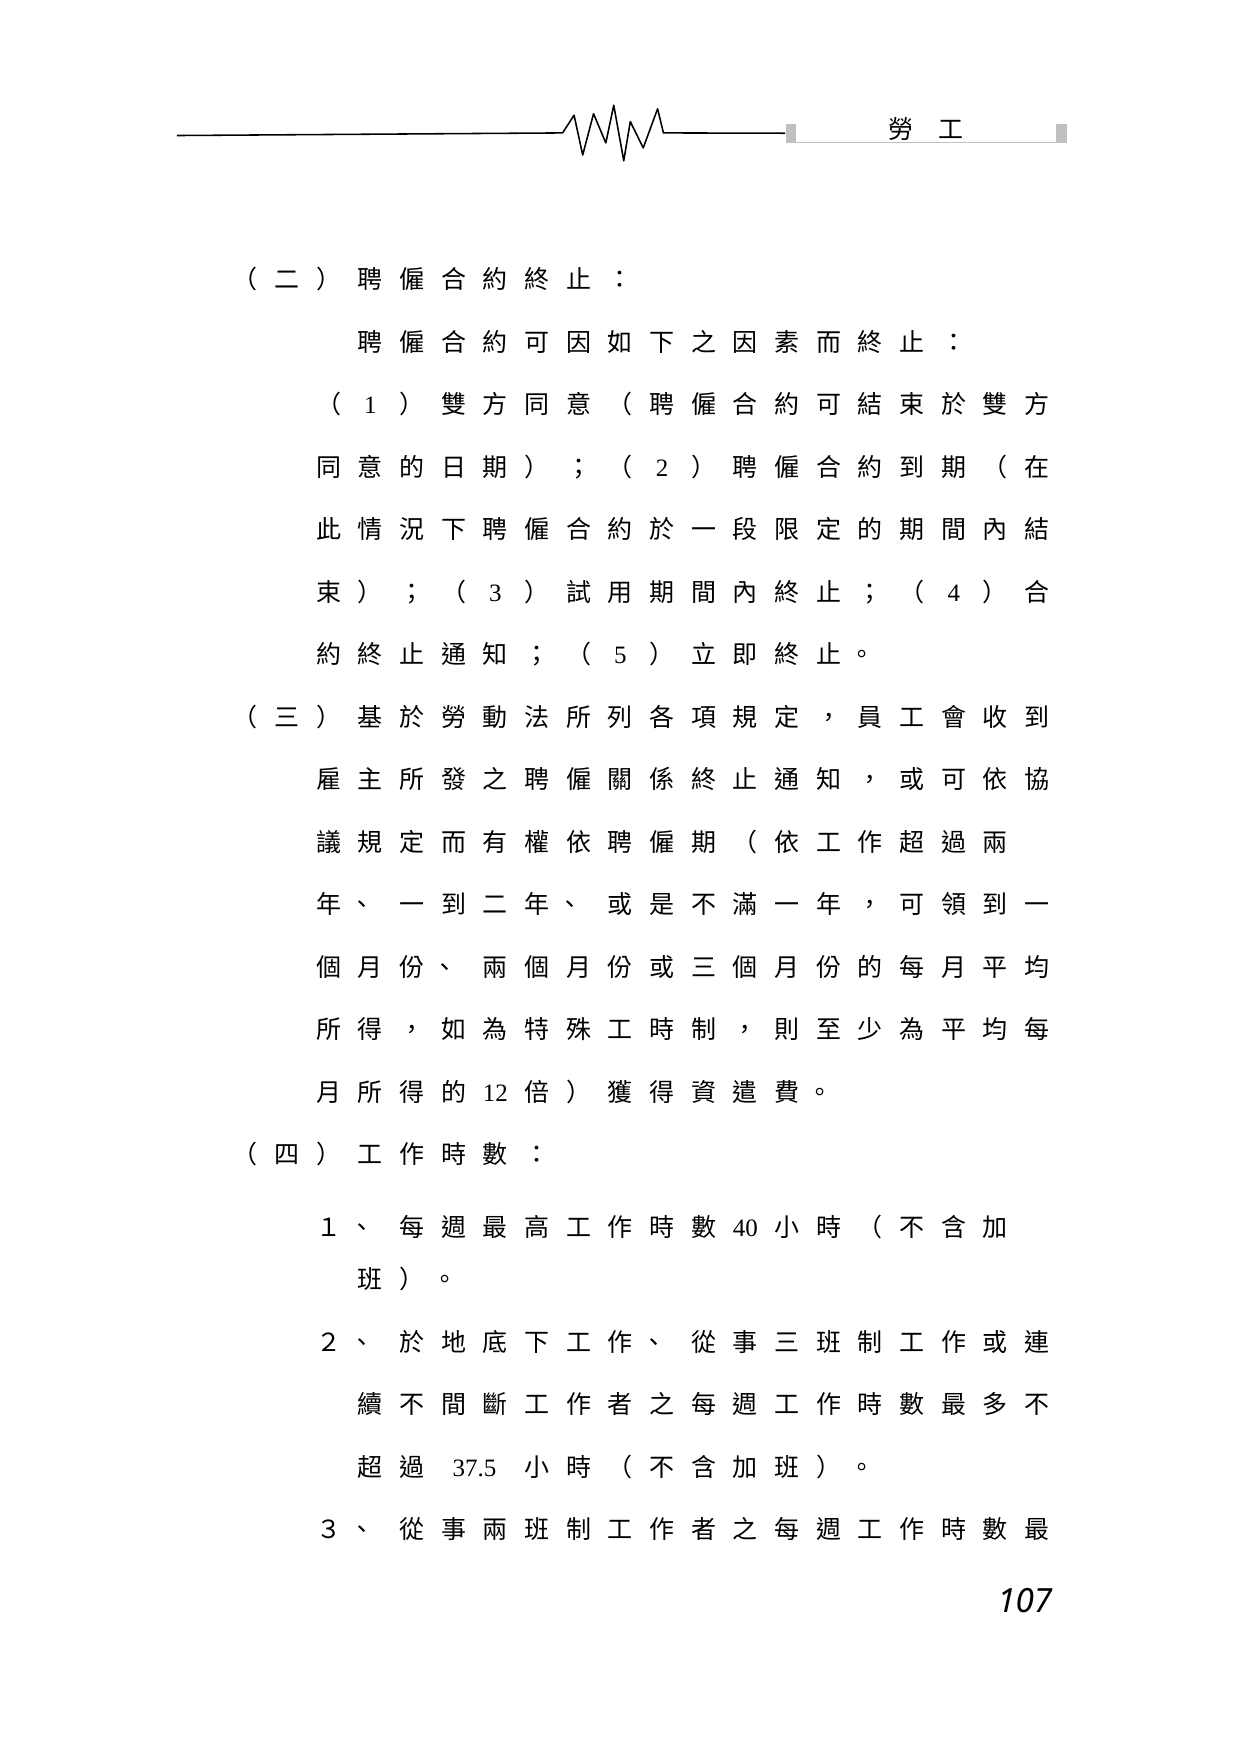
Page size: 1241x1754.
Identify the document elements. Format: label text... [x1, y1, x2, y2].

text ３、從事兩班制工作者之每週工作時數最 [281, 1486, 1058, 1549]
text （二）聘僱合約終止： [207, 236, 1058, 299]
text 聘僱合約可因如下之因素而終止：（1）雙方同意（聘僱合約可結束於雙方同意的日期）；（2）聘僱合約到期（在此情況下聘僱合約於一段限定的期間內結束）；（3）試用期間內終止；（4）合約終止通知；（5）立即終止。 [281, 299, 1058, 674]
text （三）基於勞動法所列各項規定，員工會收到雇主所發之聘僱關係終止通知，或可依協議規定而有權依聘僱期（依工作超過兩年、一到二年、或是不滿一年，可領到一個月份、兩個月份或三個月份的每月平均所得，如為特殊工時制，則至少為平均每月所得的12倍）獲得資遣費。 [207, 674, 1058, 1111]
text １、每週最高工作時數40小時（不含加班）。 [281, 1174, 1058, 1299]
text ２、於地底下工作、從事三班制工作或連續不間斷工作者之每週工作時數最多不超過37.5小時（不含加班）。 [281, 1299, 1058, 1486]
text （四）工作時數： [207, 1111, 1058, 1174]
